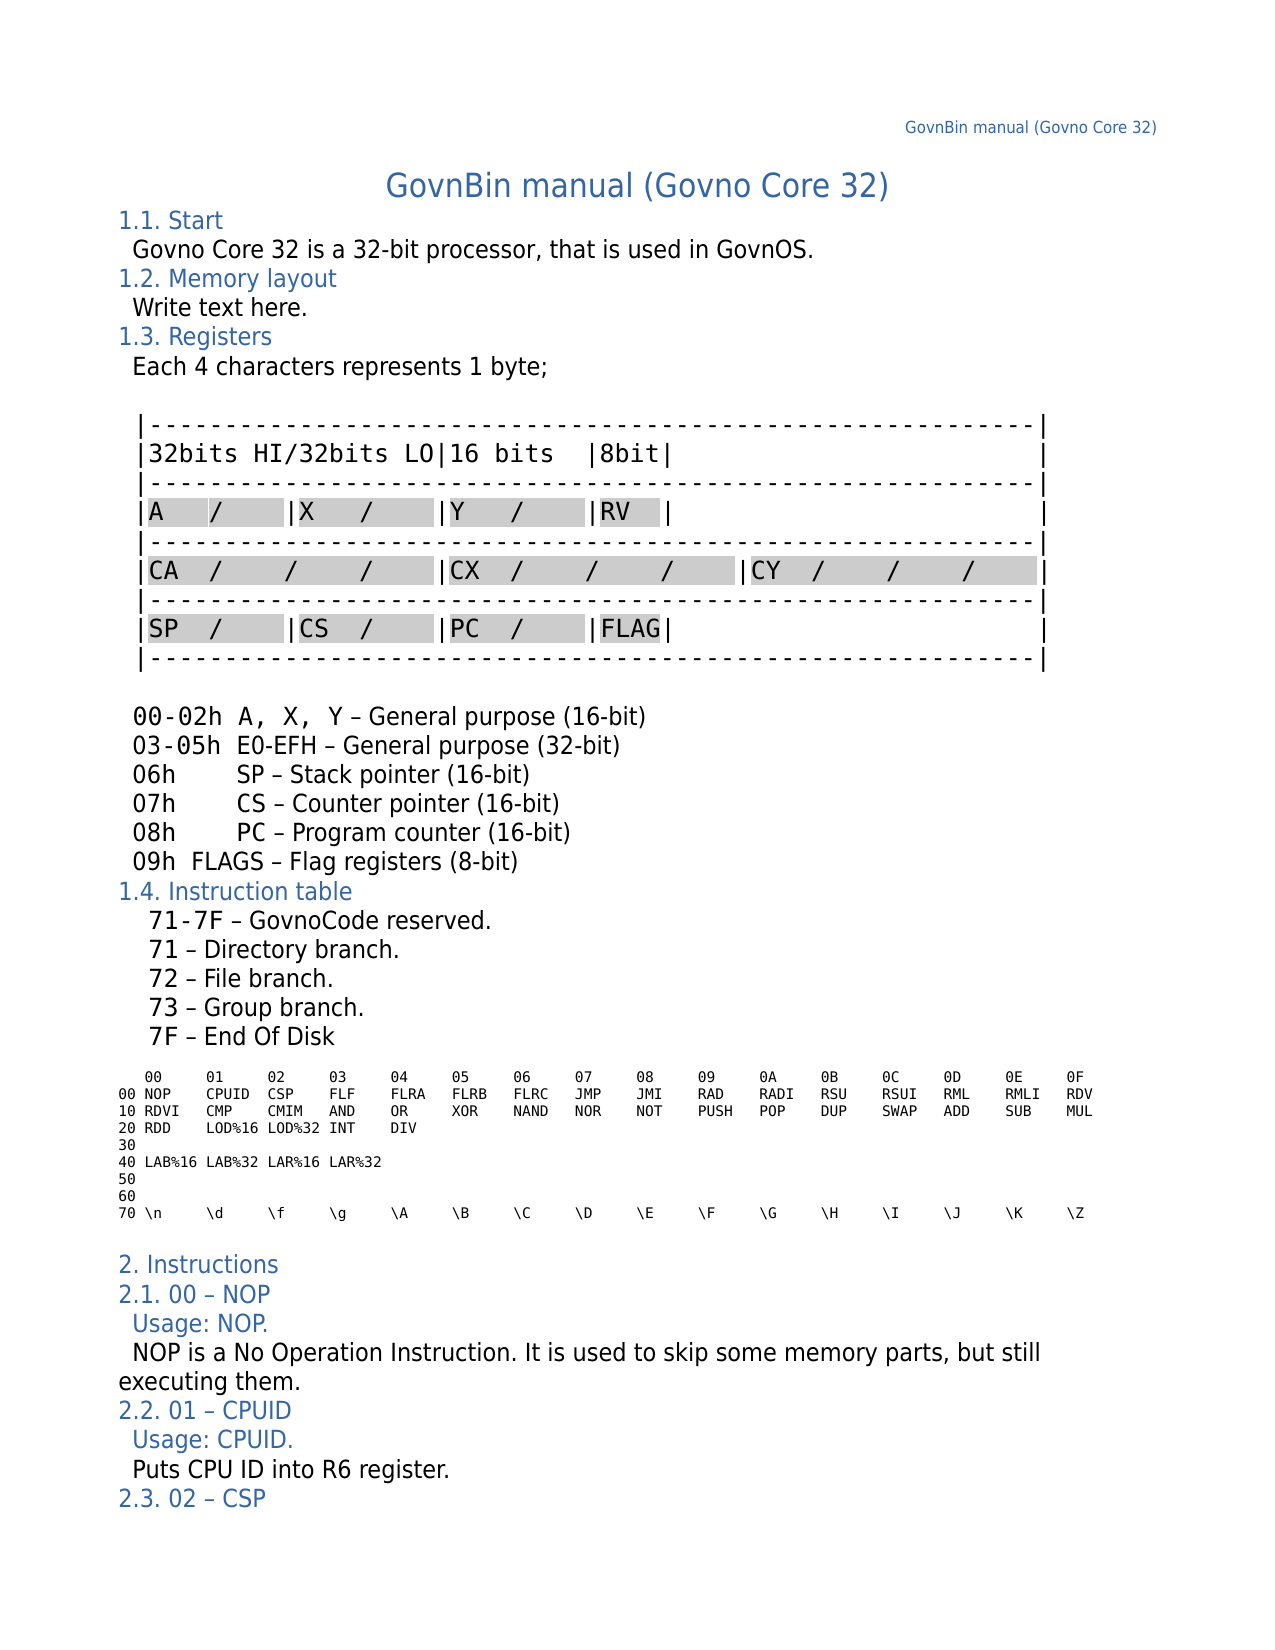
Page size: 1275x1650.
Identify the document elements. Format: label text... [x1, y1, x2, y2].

text 00 01 02 03 04 05 06 07 08 09 0A 0B 0C 0D 0E 0F [118, 1069, 1157, 1086]
text Usage: NOP. [118, 1309, 1157, 1338]
text 72 – File branch. [118, 964, 1157, 993]
text 08h PC – Program counter (16-bit) [118, 818, 1157, 847]
text 60 [118, 1187, 1157, 1204]
text 71-7F – GovnoCode reserved. [118, 906, 1157, 935]
text 03-05h E0-EFH – General purpose (32-bit) [118, 731, 1157, 760]
text 1.3. Registers [118, 322, 1157, 352]
text 1.1. Start [118, 206, 1157, 235]
text |-----------------------------------------------------------| [118, 410, 1157, 439]
text 09h FLAGS – Flag registers (8-bit) [118, 847, 1157, 877]
text Each 4 characters represents 1 byte; [118, 352, 1157, 381]
text 73 – Group branch. [118, 993, 1157, 1022]
text 2.2. 01 – CPUID [118, 1396, 1157, 1426]
text 2. Instructions [118, 1251, 1157, 1280]
text 20 RDD LOD%16 LOD%32 INT DIV [118, 1119, 1157, 1137]
text 30 [118, 1137, 1157, 1153]
text |-----------------------------------------------------------| [118, 468, 1157, 497]
text 2.1. 00 – NOP [118, 1280, 1157, 1309]
text Usage: CPUID. [118, 1426, 1157, 1455]
text 06h SP – Stack pointer (16-bit) [118, 760, 1157, 789]
text 70 \n \d \f \g \A \B \C \D \E \F \G \H \I \J \K \Z [118, 1204, 1157, 1221]
text |-----------------------------------------------------------| [118, 643, 1157, 672]
text GovnBin manual (Govno Core 32) [118, 167, 1157, 206]
text 71 – Directory branch. [118, 935, 1157, 964]
text 00 NOP CPUID CSP FLF FLRA FLRB FLRC JMP JMI RAD RADI RSU RSUI RML RMLI RDV [118, 1086, 1157, 1103]
text Write text here. [118, 293, 1157, 322]
text |-----------------------------------------------------------| [118, 527, 1157, 556]
text |-----------------------------------------------------------| [118, 585, 1157, 614]
text 00-02h A, X, Y – General purpose (16-bit) [118, 702, 1157, 731]
text NOP is a No Operation Instruction. It is used to skip some memory parts, but still executing them. [118, 1338, 1157, 1396]
text 2.3. 02 – CSP [118, 1484, 1157, 1513]
text |32bits HI/32bits LO|16 bits |8bit| | [118, 439, 1157, 468]
text |SP / |CS / |PC / |FLAG| | [118, 614, 1157, 643]
text 7F – End Of Disk [118, 1022, 1157, 1052]
text 1.4. Instruction table [118, 877, 1157, 906]
text Govno Core 32 is a 32-bit processor, that is used in GovnOS. [118, 235, 1157, 264]
text Puts CPU ID into R6 register. [118, 1455, 1157, 1484]
text 07h CS – Counter pointer (16-bit) [118, 789, 1157, 818]
text 40 LAB%16 LAB%32 LAR%16 LAR%32 [118, 1153, 1157, 1171]
text 50 [118, 1171, 1157, 1187]
text |A / |X / |Y / |RV | | [118, 497, 1157, 527]
text |CA / / / |CX / / / |CY / / / | [118, 556, 1157, 585]
text 10 RDVI CMP CMIM AND OR XOR NAND NOR NOT PUSH POP DUP SWAP ADD SUB MUL [118, 1103, 1157, 1119]
text 1.2. Memory layout [118, 264, 1157, 293]
